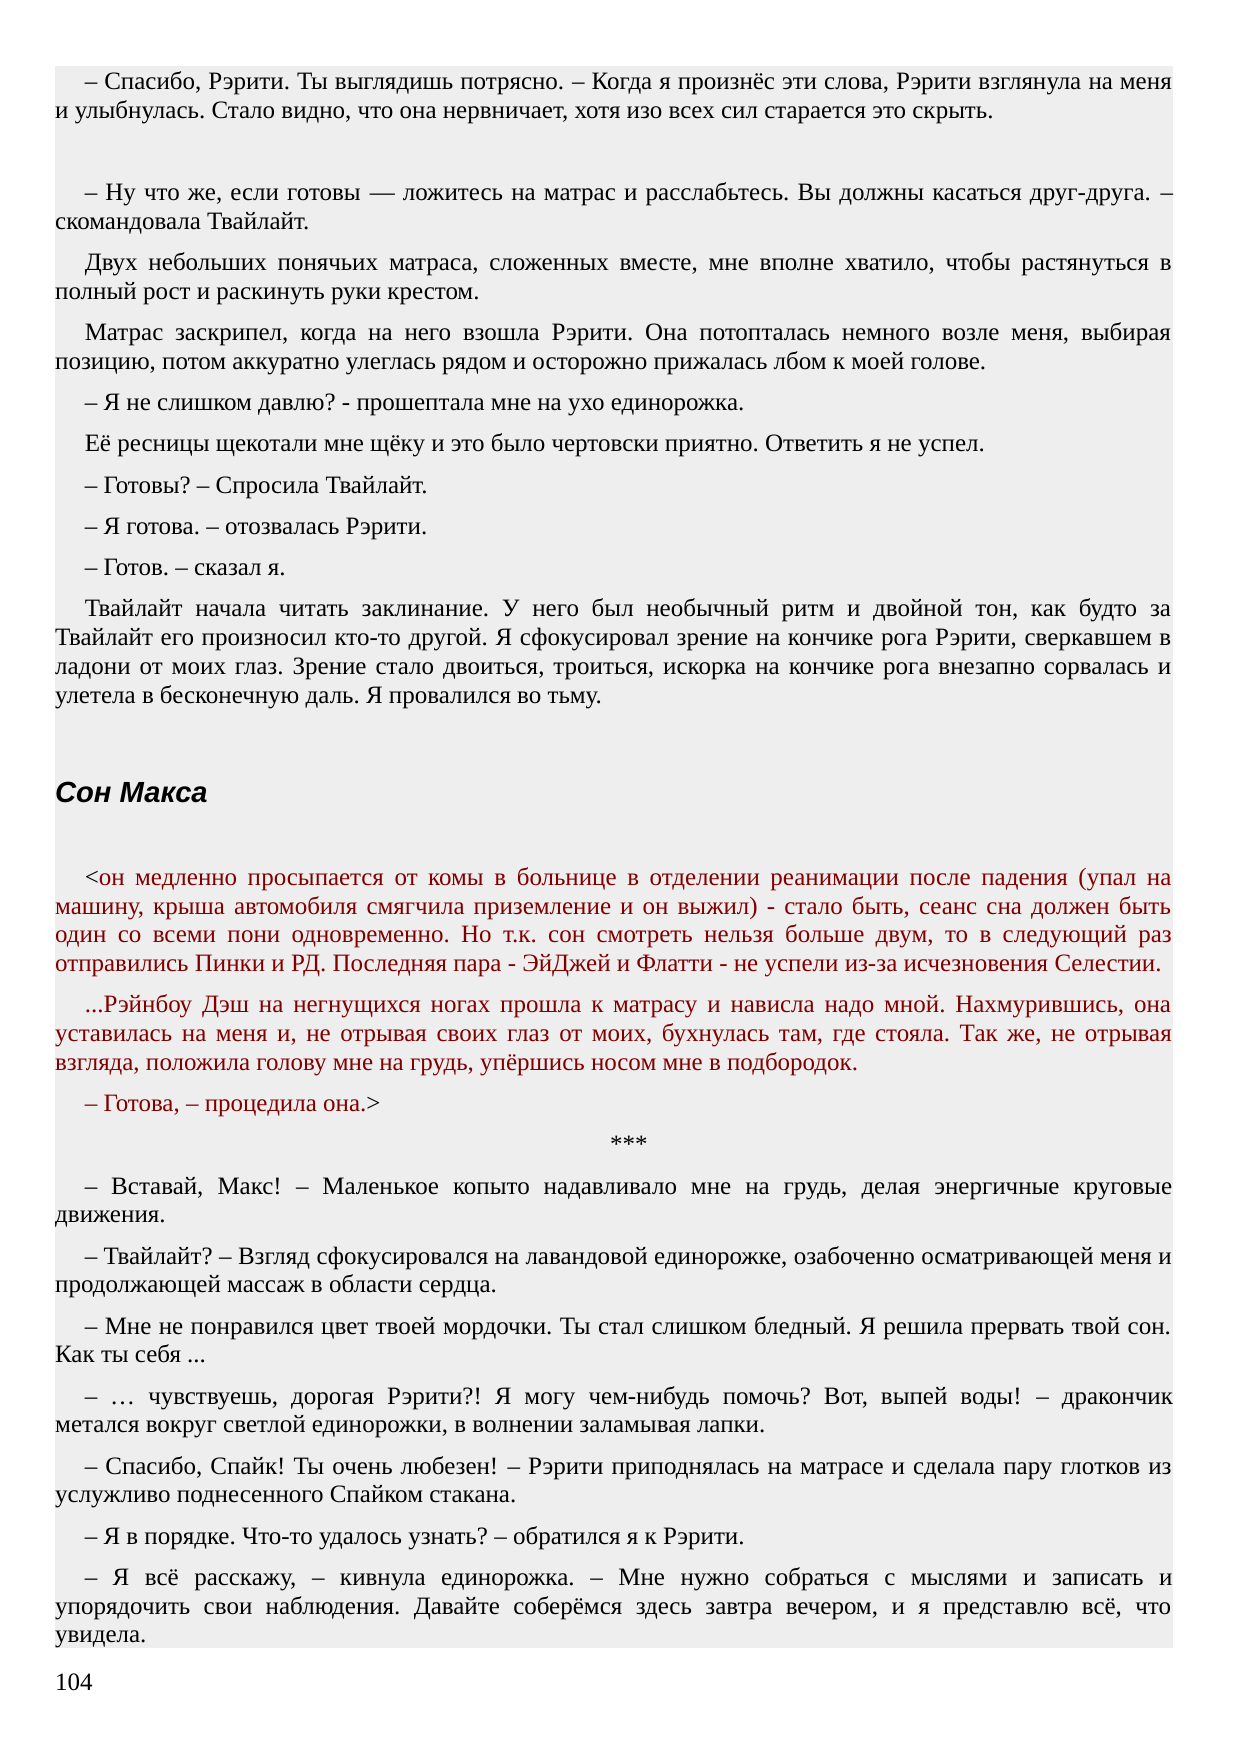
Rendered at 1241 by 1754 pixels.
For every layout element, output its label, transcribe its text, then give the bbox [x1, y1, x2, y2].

text Матрас заскрипел, когда на него взошла Рэрити. Она потопталась немного возле меня, выбирая позицию, потом аккуратно улеглась рядом и осторожно прижалась лбом к моей голове. [55, 317, 1173, 375]
text – Готов. – сказал я. [55, 552, 1173, 581]
text Её ресницы щекотали мне щёку и это было чертовски приятно. Ответить я не успел. [55, 428, 1173, 457]
text ...Рэйнбоу Дэш на негнущихся ногах прошла к матрасу и нависла надо мной. Нахмурившись, она уставилась на меня и, не отрывая своих глаз от моих, бухнулась там, где стояла. Так же, не отрывая взгляда, положила голову мне на грудь, упёршись носом мне в подбородок. [55, 989, 1173, 1076]
text – Спасибо, Спайк! Ты очень любезен! – Рэрити приподнялась на матрасе и сделала пару глотков из услужливо поднесенного Спайком стакана. [55, 1451, 1173, 1508]
text <он медленно просыпается от комы в больнице в отделении реанимации после падения (упал на машину, крыша автомобиля смягчила приземление и он выжил) - стало быть, сеанс сна должен быть один со всеми пони одновременно. Но т.к. сон смотреть нельзя больше двум, то в следующий раз отправились Пинки и РД. Последняя пара - ЭйДжей и Флатти - не успели из-за исчезновения Селестии. [55, 862, 1173, 977]
text – Я всё расскажу, – кивнула единорожка. – Мне нужно собраться с мыслями и записать и упорядочить свои наблюдения. Давайте соберёмся здесь завтра вечером, и я представлю всё, что увидела. [55, 1562, 1173, 1648]
text *** [55, 1129, 1173, 1158]
text – Ну что же, если готовы — ложитесь на матрас и расслабьтесь. Вы должны касаться друг-друга. – скомандовала Твайлайт. [55, 177, 1173, 235]
text Двух небольших понячьих матраса, сложенных вместе, мне вполне хватило, чтобы растянуться в полный рост и раскинуть руки крестом. [55, 247, 1173, 305]
text – Готовы? – Спросила Твайлайт. [55, 470, 1173, 498]
text – Готова, – процедила она.> [55, 1088, 1173, 1117]
text – Я в порядке. Что-то удалось узнать? – обратился я к Рэрити. [55, 1521, 1173, 1549]
text – Вставай, Макс! – Маленькое копыто надавливало мне на грудь, делая энергичные круговые движения. [55, 1171, 1173, 1228]
text – Я готова. – отозвалась Рэрити. [55, 511, 1173, 540]
text – Спасибо, Рэрити. Ты выглядишь потрясно. – Когда я произнёс эти слова, Рэрити взглянула на меня и улыбнулась. Стало видно, что она нервничает, хотя изо всех сил старается это скрыть. [55, 66, 1173, 123]
subtitle Сон Макса [55, 775, 1173, 808]
text Твайлайт начала читать заклинание. У него был необычный ритм и двойной тон, как будто за Твайлайт его произносил кто-то другой. Я сфокусировал зрение на кончике рога Рэрити, сверкавшем в ладони от моих глаз. Зрение стало двоиться, троиться, искорка на кончике рога внезапно сорвалась и улетела в бесконечную даль. Я провалился во тьму. [55, 593, 1173, 708]
text – … чувствуешь, дорогая Рэрити?! Я могу чем-нибудь помочь? Вот, выпей воды! – дракончик метался вокруг светлой единорожки, в волнении заламывая лапки. [55, 1381, 1173, 1438]
text – Мне не понравился цвет твоей мордочки. Ты стал слишком бледный. Я решила прервать твой сон. Как ты себя ... [55, 1311, 1173, 1368]
text – Я не слишком давлю? - прошептала мне на ухо единорожка. [55, 387, 1173, 416]
text – Твайлайт? – Взгляд сфокусировался на лавандовой единорожке, озабоченно осматривающей меня и продолжающей массаж в области сердца. [55, 1241, 1173, 1298]
